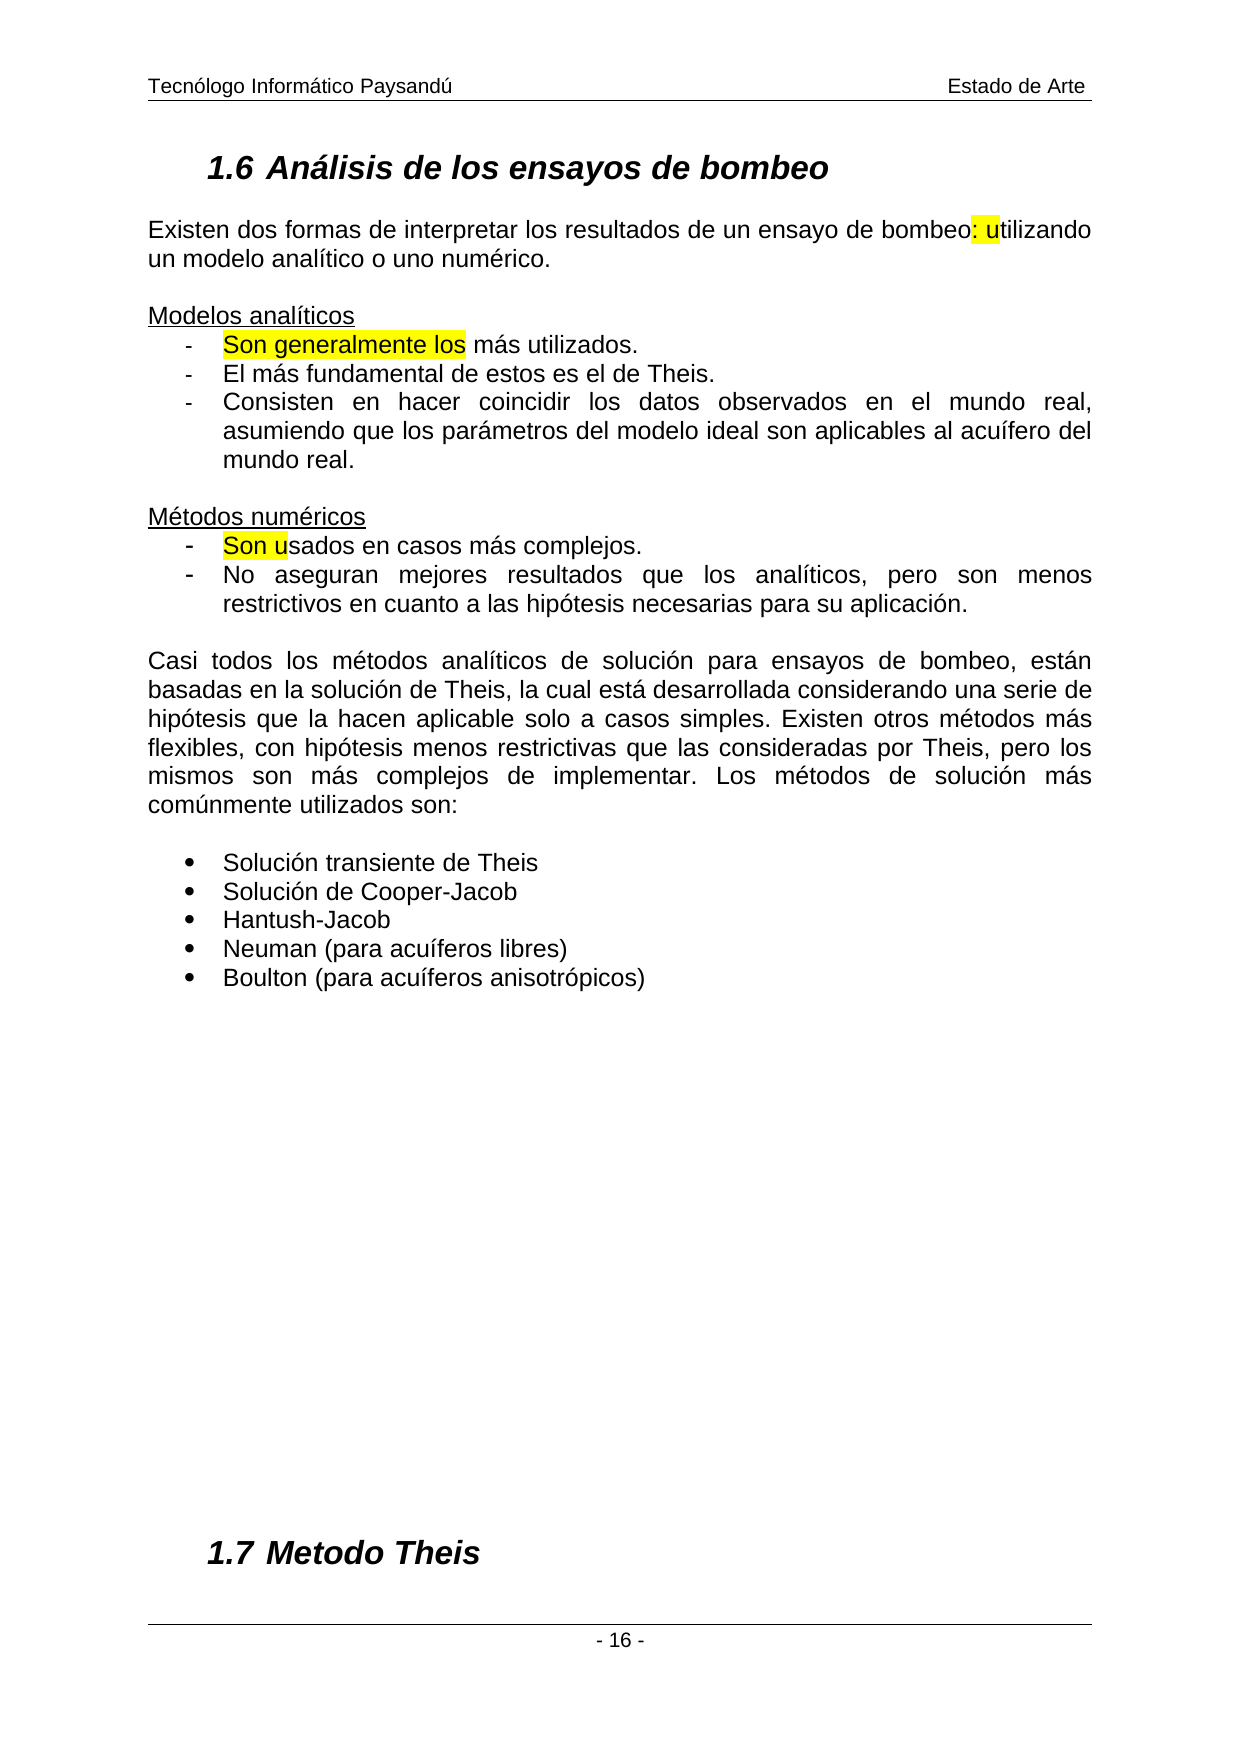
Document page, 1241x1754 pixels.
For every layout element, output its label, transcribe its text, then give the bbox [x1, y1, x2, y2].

text Modelos analíticos [148, 301, 1092, 330]
list Neuman (para acuíferos libres) [185, 934, 1092, 963]
list Solución de Cooper-Jacob [185, 876, 1092, 905]
text Métodos numéricos [148, 502, 1092, 531]
list El más fundamental de estos es el de Theis. [185, 359, 1092, 387]
list Son usados en casos más complejos. [185, 531, 1092, 560]
list Solución transiente de Theis [185, 848, 1092, 876]
list Son generalmente los más utilizados. [185, 330, 1092, 359]
text Casi todos los métodos analíticos de solución para ensayos de bombeo, están basadas en la solución de Theis, la cual está desarrollada considerando una serie de hipótesis que la hacen aplicable solo a casos simples. Existen otros métodos más flexibles, con hipótesis menos restrictivas que las consideradas por Theis, pero los mismos son más complejos de implementar. Los métodos de solución más comúnmente utilizados son: [148, 646, 1092, 819]
list Boulton (para acuíferos anisotrópicos) [185, 963, 1092, 992]
subtitle Análisis de los ensayos de bombeo [207, 148, 1092, 186]
list Hantush-Jacob [185, 905, 1092, 934]
list No aseguran mejores resultados que los analíticos, pero son menos restrictivos en cuanto a las hipótesis necesarias para su aplicación. [185, 560, 1092, 618]
subtitle Metodo Theis [207, 1533, 1092, 1572]
list Consisten en hacer coincidir los datos observados en el mundo real, asumiendo que los parámetros del modelo ideal son aplicables al acuífero del mundo real. [185, 387, 1092, 474]
text Existen dos formas de interpretar los resultados de un ensayo de bombeo: utilizando un modelo analítico o uno numérico. [148, 215, 1092, 272]
